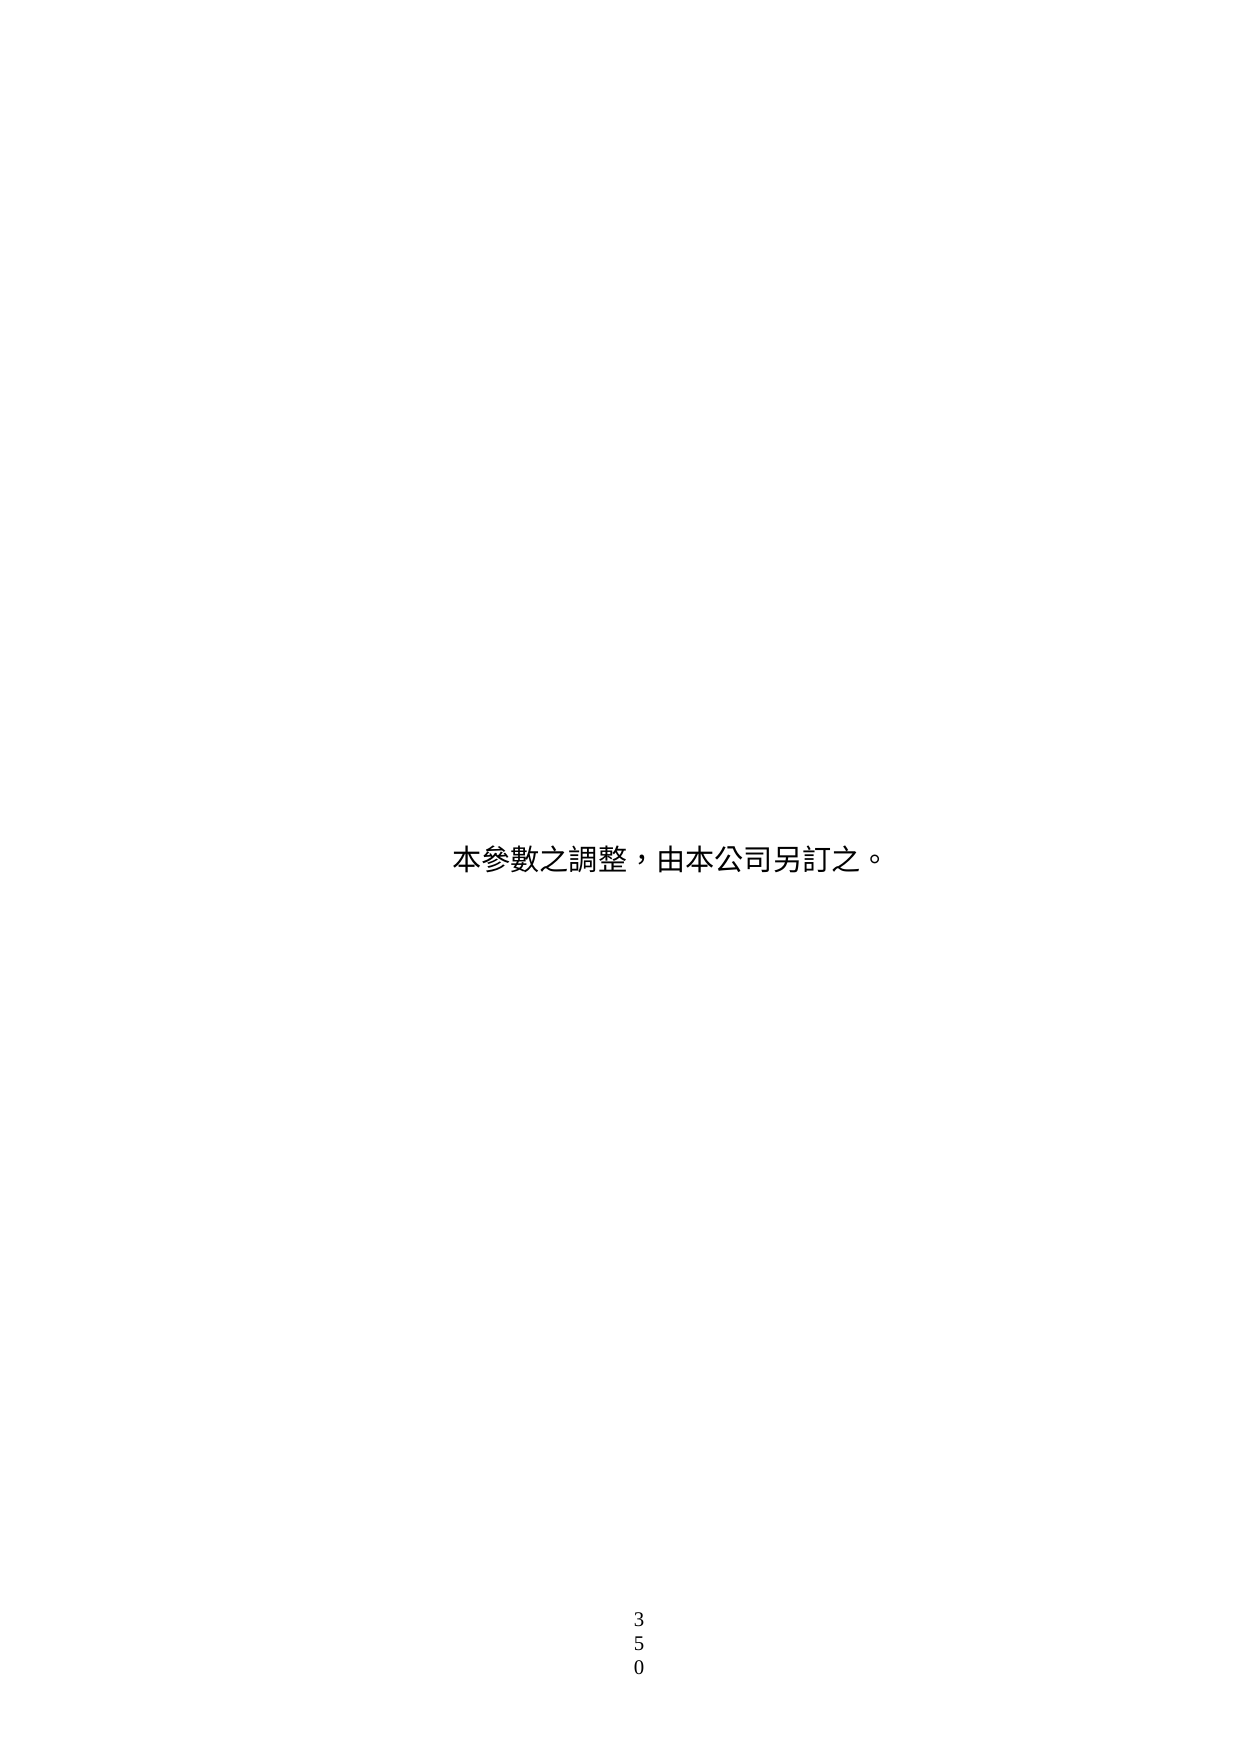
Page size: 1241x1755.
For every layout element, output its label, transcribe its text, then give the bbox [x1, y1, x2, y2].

text 本參數之調整，由本公司另訂之。 [452, 816, 1106, 879]
